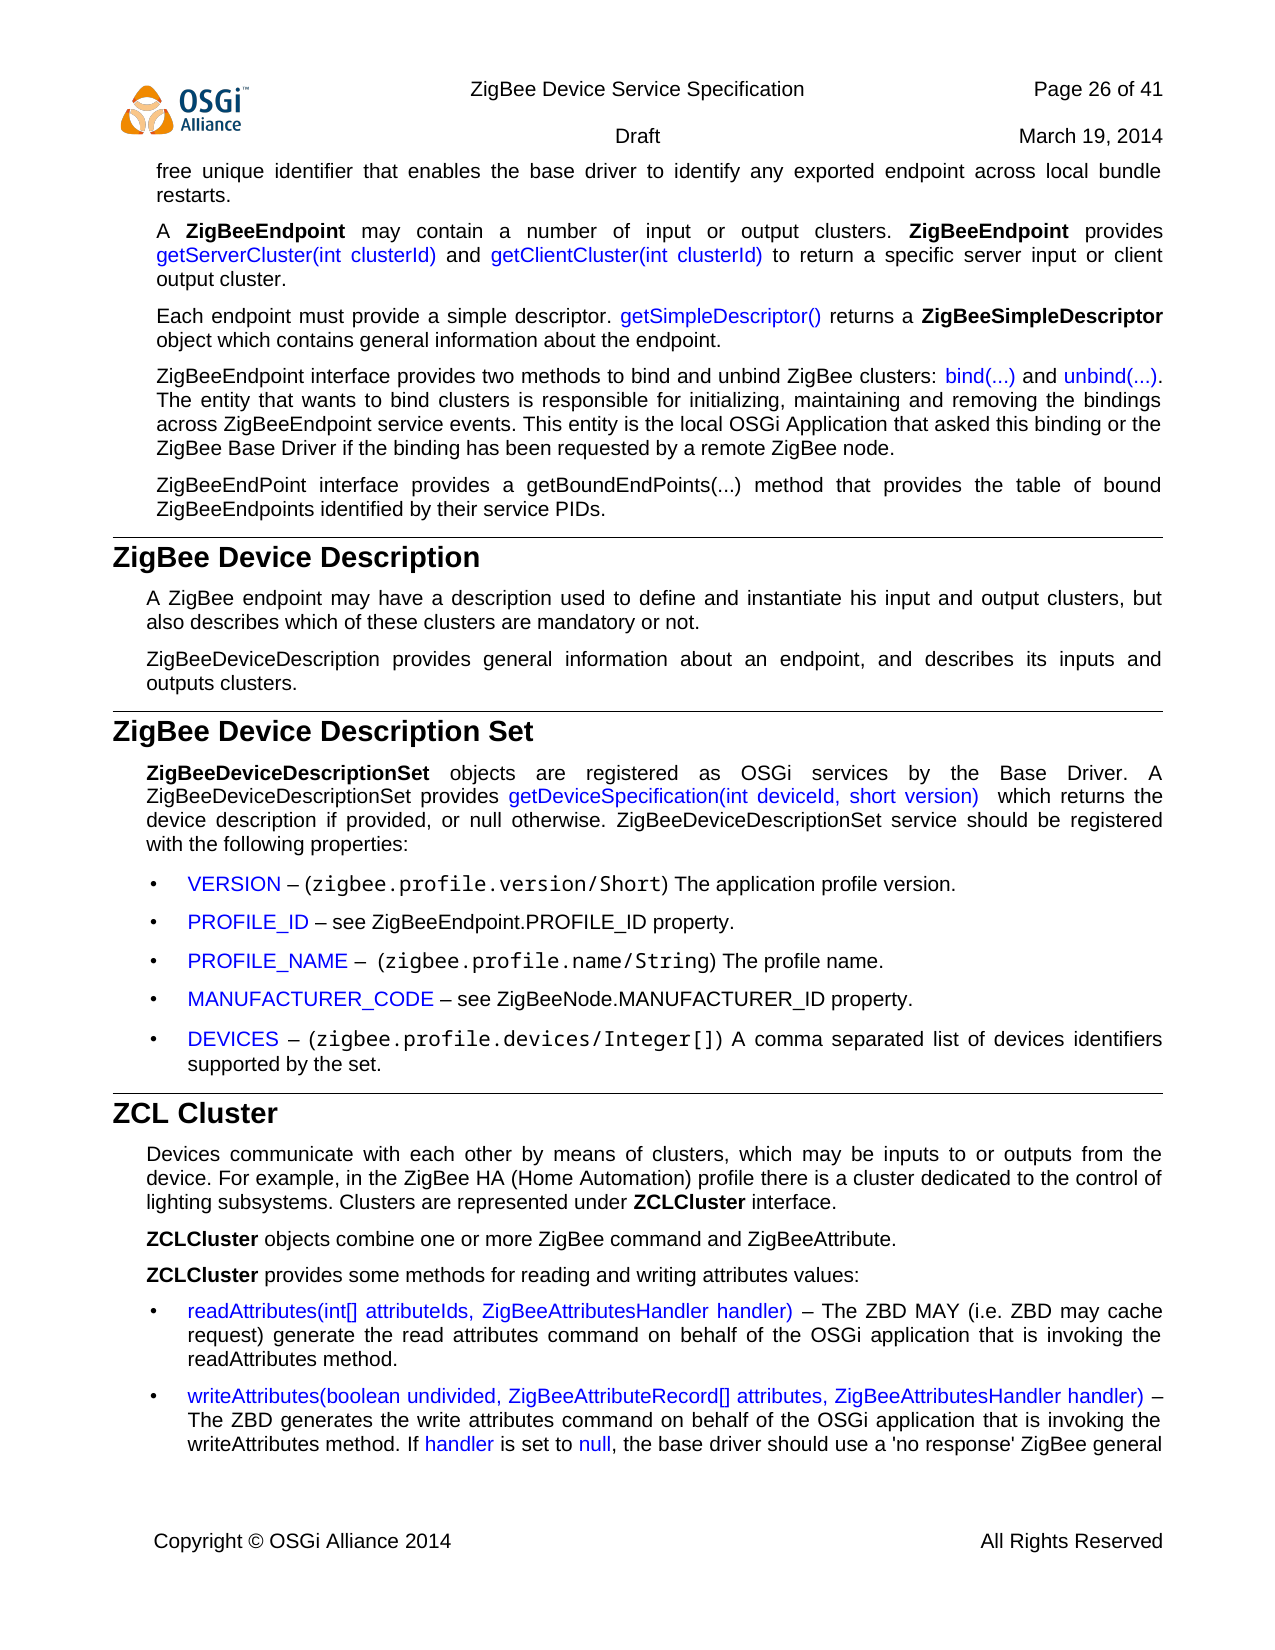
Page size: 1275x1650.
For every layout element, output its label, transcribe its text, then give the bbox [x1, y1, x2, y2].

text ZigBeeEndPoint interface provides a getBoundEndPoints(...) method that provides the table of bound ZigBeeEndpoints identified by their service PIDs. [156, 472, 1163, 520]
subtitle ZCL Cluster [112, 1094, 1163, 1129]
list MANUFACTURER_CODE – see ZigBeeNode.MANUFACTURER_ID property. [150, 987, 1163, 1011]
list VERSION – (zigbee.profile.version/Short) The application profile version. [150, 869, 1163, 897]
subtitle ZigBee Device Description [112, 538, 1163, 574]
picture [113, 78, 257, 142]
subtitle ZigBee Device Description Set [112, 712, 1163, 748]
text A ZigBee endpoint may have a description used to define and instantiate his input and output clusters, but also describes which of these clusters are mandatory or not. [146, 586, 1163, 634]
text Each endpoint must provide a simple descriptor. getSimpleDescriptor() returns a ZigBeeSimpleDescriptor object which contains general information about the endpoint. [156, 304, 1163, 352]
text Devices communicate with each other by means of clusters, which may be inputs to or outputs from the device. For example, in the ZigBee HA (Home Automation) profile there is a cluster dedicated to the control of lighting subsystems. Clusters are represented under ZCLCluster interface. [146, 1142, 1163, 1214]
text A ZigBeeEndpoint may contain a number of input or output clusters. ZigBeeEndpoint provides getServerCluster(int clusterId) and getClientCluster(int clusterId) to return a specific server input or client output cluster. [156, 219, 1163, 291]
text ZigBeeDeviceDescriptionSet objects are registered as OSGi services by the Base Driver. A ZigBeeDeviceDescriptionSet provides getDeviceSpecification(int deviceId, short version) which returns the device description if provided, or null otherwise. ZigBeeDeviceDescriptionSet service should be registered with the following properties: [146, 760, 1163, 856]
list DEVICES – (zigbee.profile.devices/Integer[]) A comma separated list of devices identifiers supported by the set. [150, 1024, 1163, 1076]
text ZCLCluster objects combine one or more ZigBee command and ZigBeeAttribute. [146, 1226, 1163, 1250]
list PROFILE_ID – see ZigBeeEndpoint.PROFILE_ID property. [150, 910, 1163, 934]
text ZCLCluster provides some methods for reading and writing attributes values: [146, 1263, 1163, 1287]
text ZigBeeEndpoint interface provides two methods to bind and unbind ZigBee clusters: bind(...) and unbind(...). The entity that wants to bind clusters is responsible for initializing, maintaining and removing the bindings across ZigBeeEndpoint service events. This entity is the local OSGi Application that asked this binding or the ZigBee Base Driver if the binding has been requested by a remote ZigBee node. [156, 364, 1163, 460]
list PROFILE_NAME – (zigbee.profile.name/String) The profile name. [150, 946, 1163, 975]
text ZigBeeDeviceDescription provides general information about an endpoint, and describes its inputs and outputs clusters. [146, 647, 1163, 694]
list readAttributes(int[] attributeIds, ZigBeeAttributesHandler handler) – The ZBD MAY (i.e. ZBD may cache request) generate the read attributes command on behalf of the OSGi application that is invoking the readAttributes method. [150, 1299, 1163, 1371]
list writeAttributes(boolean undivided, ZigBeeAttributeRecord[] attributes, ZigBeeAttributesHandler handler) – The ZBD generates the write attributes command on behalf of the OSGi application that is invoking the writeAttributes method. If handler is set to null, the base driver should use a 'no response' ZigBee general [150, 1384, 1163, 1456]
text free unique identifier that enables the base driver to identify any exported endpoint across local bundle restarts. [156, 159, 1163, 207]
